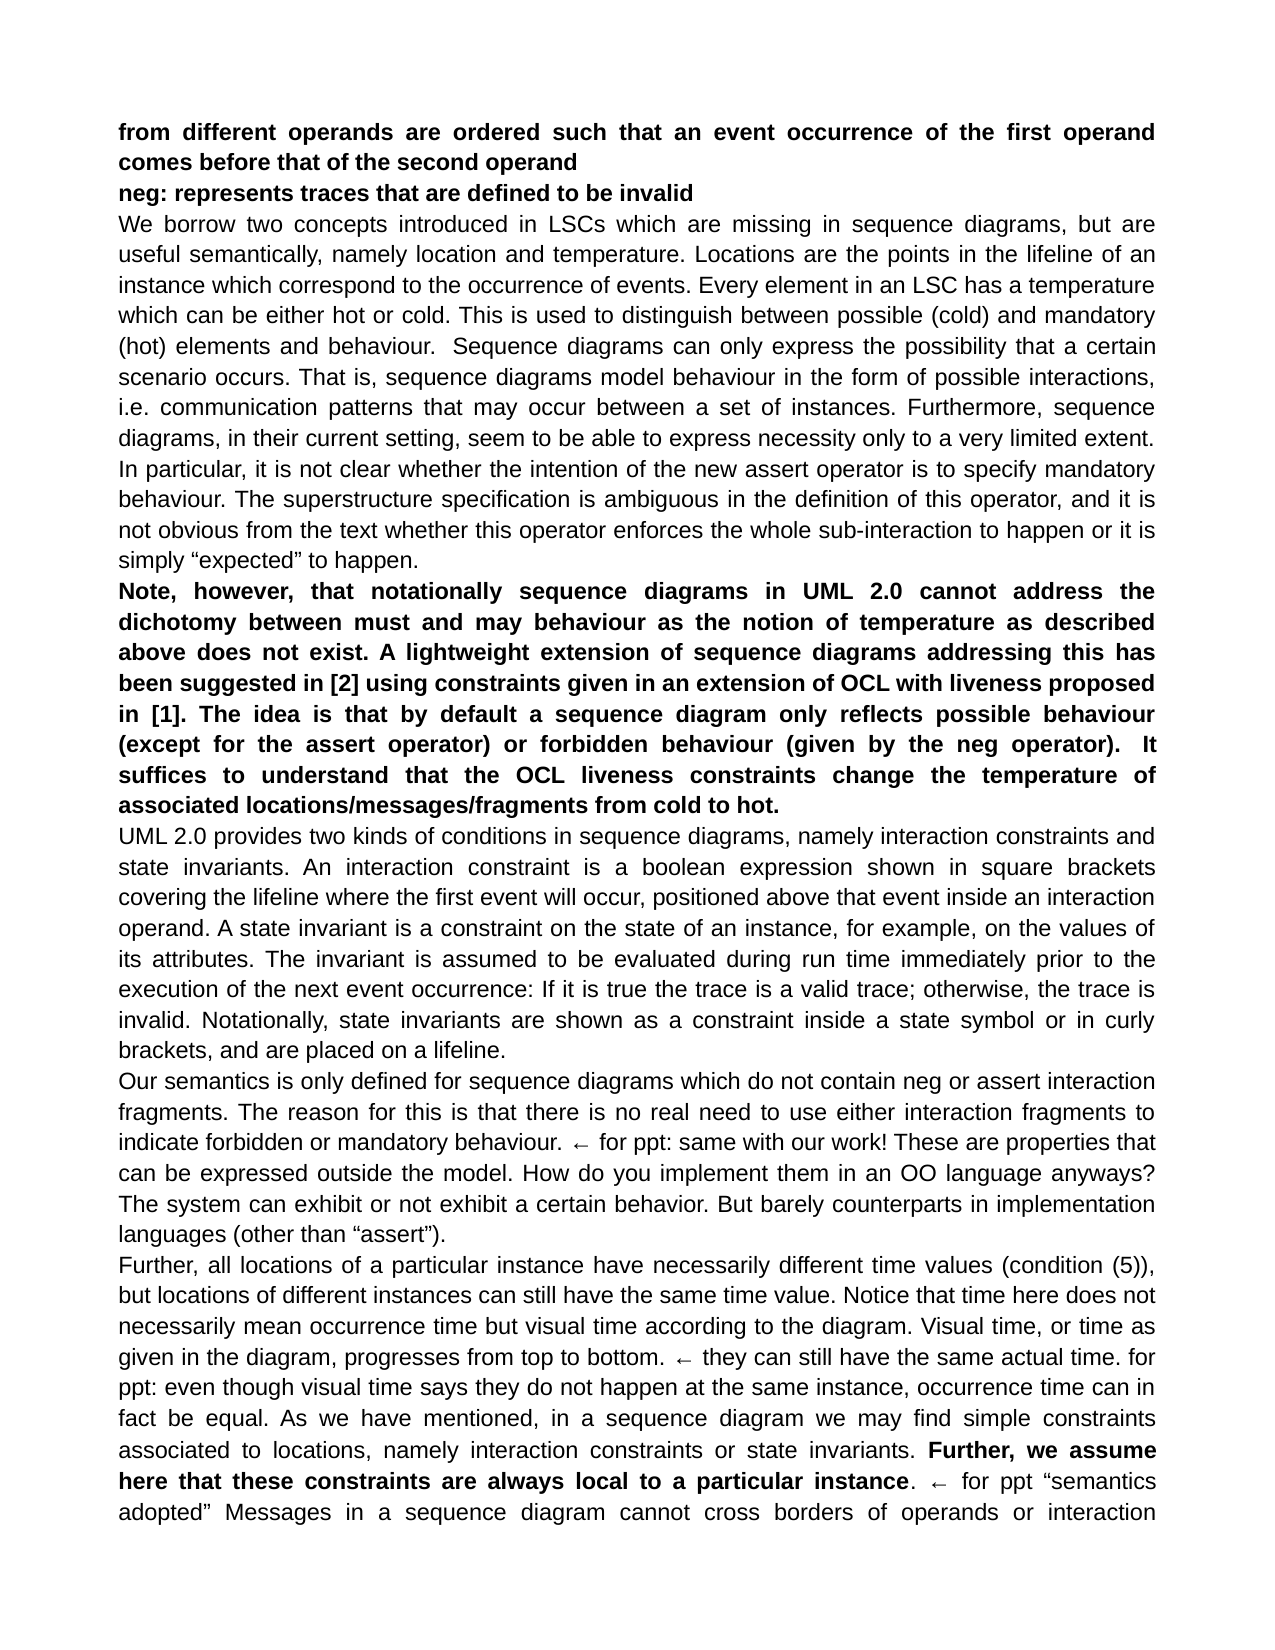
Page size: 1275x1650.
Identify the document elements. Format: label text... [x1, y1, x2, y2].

text neg: represents traces that are defined to be invalid [118, 179, 1157, 206]
text Our semantics is only defined for sequence diagrams which do not contain neg or assert interaction fragments. The reason for this is that there is no real need to use either interaction fragments to indicate forbidden or mandatory behaviour. ← for ppt: same with our work! These are properties that can be expressed outside the model. How do you implement them in an OO language anyways? The system can exhibit or not exhibit a certain behavior. But barely counterparts in implementation languages (other than “assert”). [118, 1067, 1157, 1247]
text Note, however, that notationally sequence diagrams in UML 2.0 cannot address the dichotomy between must and may behaviour as the notion of temperature as described above does not exist. A lightweight extension of sequence diagrams addressing this has been suggested in [2] using constraints given in an extension of OCL with liveness proposed in [1]. The idea is that by default a sequence diagram only reflects possible behaviour (except for the assert operator) or forbidden behaviour (given by the neg operator). It suffices to understand that the OCL liveness constraints change the temperature of associated locations/messages/fragments from cold to hot. [118, 577, 1157, 819]
text from different operands are ordered such that an event occurrence of the first operand comes before that of the second operand [118, 118, 1157, 176]
text UML 2.0 provides two kinds of conditions in sequence diagrams, namely interaction constraints and state invariants. An interaction constraint is a boolean expression shown in square brackets covering the lifeline where the first event will occur, positioned above that event inside an interaction operand. A state invariant is a constraint on the state of an instance, for example, on the values of its attributes. The invariant is assumed to be evaluated during run time immediately prior to the execution of the next event occurrence: If it is true the trace is a valid trace; otherwise, the trace is invalid. Notationally, state invariants are shown as a constraint inside a state symbol or in curly brackets, and are placed on a lifeline. [118, 822, 1157, 1064]
text We borrow two concepts introduced in LSCs which are missing in sequence diagrams, but are useful semantically, namely location and temperature. Locations are the points in the lifeline of an instance which correspond to the occurrence of events. Every element in an LSC has a temperature which can be either hot or cold. This is used to distinguish between possible (cold) and mandatory (hot) elements and behaviour. Sequence diagrams can only express the possibility that a certain scenario occurs. That is, sequence diagrams model behaviour in the form of possible interactions, i.e. communication patterns that may occur between a set of instances. Furthermore, sequence diagrams, in their current setting, seem to be able to express necessity only to a very limited extent. In particular, it is not clear whether the intention of the new assert operator is to specify mandatory behaviour. The superstructure specification is ambiguous in the definition of this operator, and it is not obvious from the text whether this operator enforces the whole sub-interaction to happen or it is simply “expected” to happen. [118, 210, 1157, 574]
text Further, all locations of a particular instance have necessarily different time values (condition (5)), but locations of different instances can still have the same time value. Notice that time here does not necessarily mean occurrence time but visual time according to the diagram. Visual time, or time as given in the diagram, progresses from top to bottom. ← they can still have the same actual time. for ppt: even though visual time says they do not happen at the same instance, occurrence time can in fact be equal. As we have mentioned, in a sequence diagram we may find simple constraints associated to locations, namely interaction constraints or state invariants. Further, we assume here that these constraints are always local to a particular instance. ← for ppt “semantics adopted” Messages in a sequence diagram cannot cross borders of operands or interaction [118, 1251, 1157, 1525]
